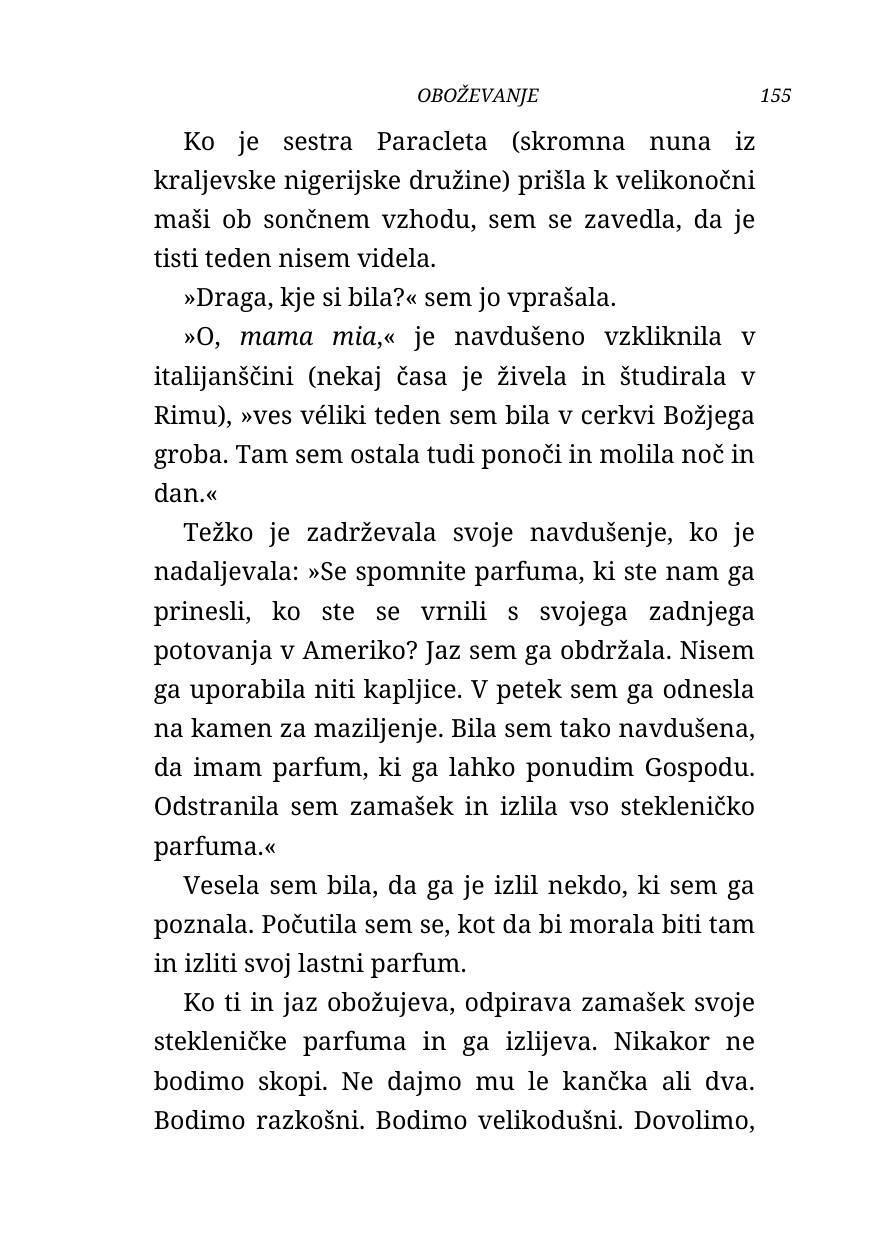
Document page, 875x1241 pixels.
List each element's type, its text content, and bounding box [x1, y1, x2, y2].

text Ko je sestra Paracleta (skromna nuna iz kraljevske nigerijske družine) prišla k velikonočni maši ob sončnem vzhodu, sem se zavedla, da je tisti teden nisem videla. [153, 123, 756, 275]
text Ko ti in jaz obožujeva, odpirava zamašek svoje stekleničke parfuma in ga izlijeva. Nikakor ne bodimo skopi. Ne dajmo mu le kančka ali dva. Bodimo razkošni. Bodimo velikodušni. Dovolimo, [153, 985, 756, 1136]
text Vesela sem bila, da ga je izlil nekdo, ki sem ga poznala. Počutila sem se, kot da bi morala biti tam in izliti svoj lastni parfum. [153, 867, 756, 980]
text »Draga, kje si bila?« sem jo vprašala. [153, 280, 756, 314]
text »O, mama mia,« je navdušeno vzkliknila v italijanščini (nekaj časa je živela in študirala v Rimu), »ves véliki teden sem bila v cerkvi Božjega groba. Tam sem ostala tudi ponoči in molila noč in dan.« [153, 319, 756, 510]
text Težko je zadrževala svoje navdušenje, ko je nadaljevala: »Se spomnite parfuma, ki ste nam ga prinesli, ko ste se vrnili s svojega zadnjega potovanja v Ameriko? Jaz sem ga obdržala. Nisem ga uporabila niti kapljice. V petek sem ga odnesla na kamen za maziljenje. Bila sem tako navdušena, da imam parfum, ki ga lahko ponudim Gospodu. Odstranila sem zamašek in izlila vso stekleničko parfuma.« [153, 515, 756, 862]
